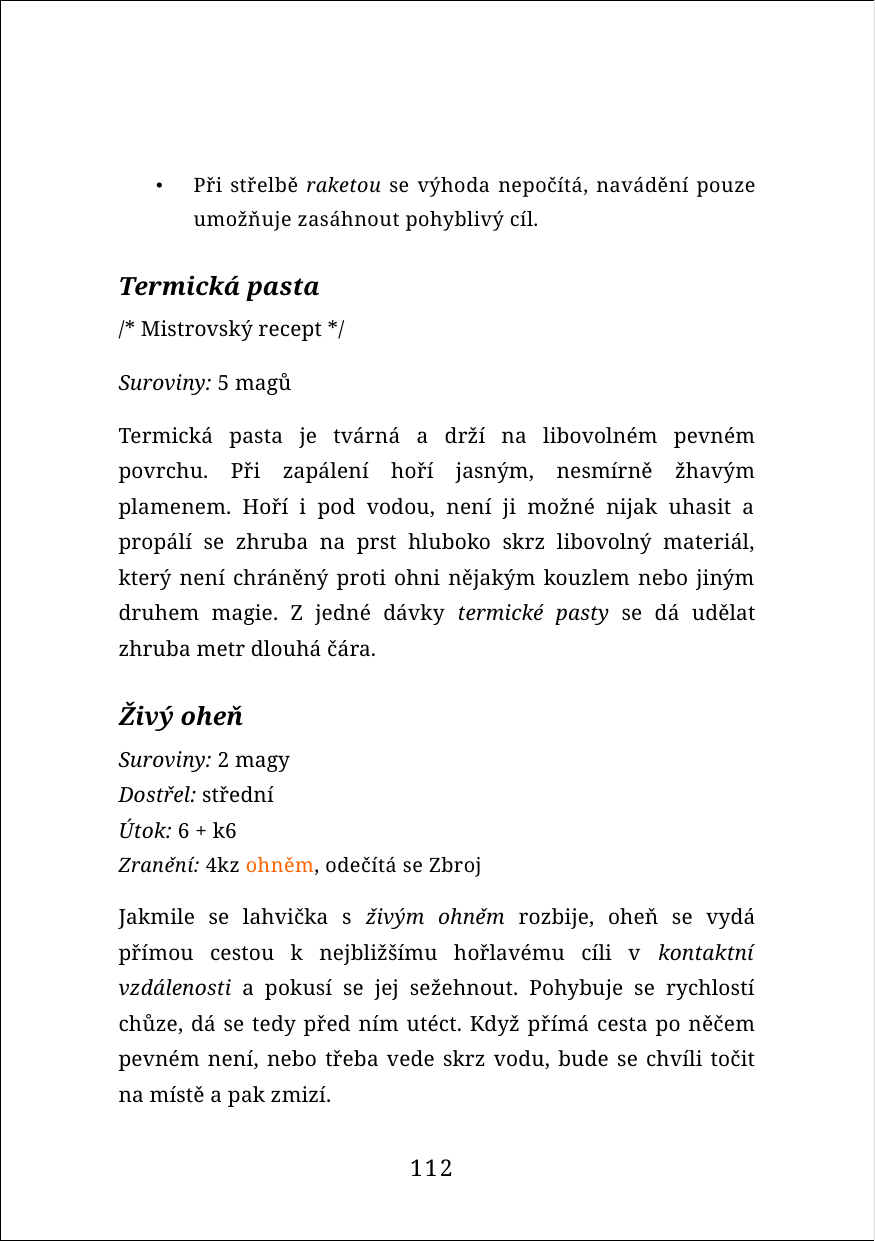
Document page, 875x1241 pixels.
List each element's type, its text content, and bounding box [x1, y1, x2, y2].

text Termická pasta je tvárná a drží na libovolném pevném povrchu. Při zapálení hoří jasným, nesmírně žhavým plamenem. Hoří i pod vodou, není ji možné nijak uhasit a propálí se zhruba na prst hluboko skrz libovolný materiál, který není chráněný proti ohni nějakým kouzlem nebo jiným druhem magie. Z jedné dávky termické pasty se dá udělat zhruba metr dlouhá čára. [118, 421, 756, 662]
subtitle Živý oheň [118, 699, 756, 733]
list Při střelbě raketou se výhoda nepočítá, navádění pouze umožňuje zasáhnout pohyblivý cíl. [156, 172, 756, 232]
text /* Mistrovský recept */ [118, 314, 756, 343]
text Suroviny: 2 magy Dostřel: střední Útok: 6 + k6 Zranění: 4kz ohněm, odečítá se Zbroj [118, 745, 756, 878]
text Jakmile se lahvička s živým ohněm rozbije, oheň se vydá přímou cestou k nejbližšímu hořlavému cíli v kontaktní vzdálenosti a pokusí se jej sežehnout. Pohybuje se rychlostí chůze, dá se tedy před ním utéct. Když přímá cesta po něčem pevném není, nebo třeba vede skrz vodu, bude se chvíli točit na místě a pak zmizí. [118, 902, 756, 1108]
text Suroviny: 5 magů [118, 368, 756, 396]
subtitle Termická pasta [118, 268, 756, 303]
